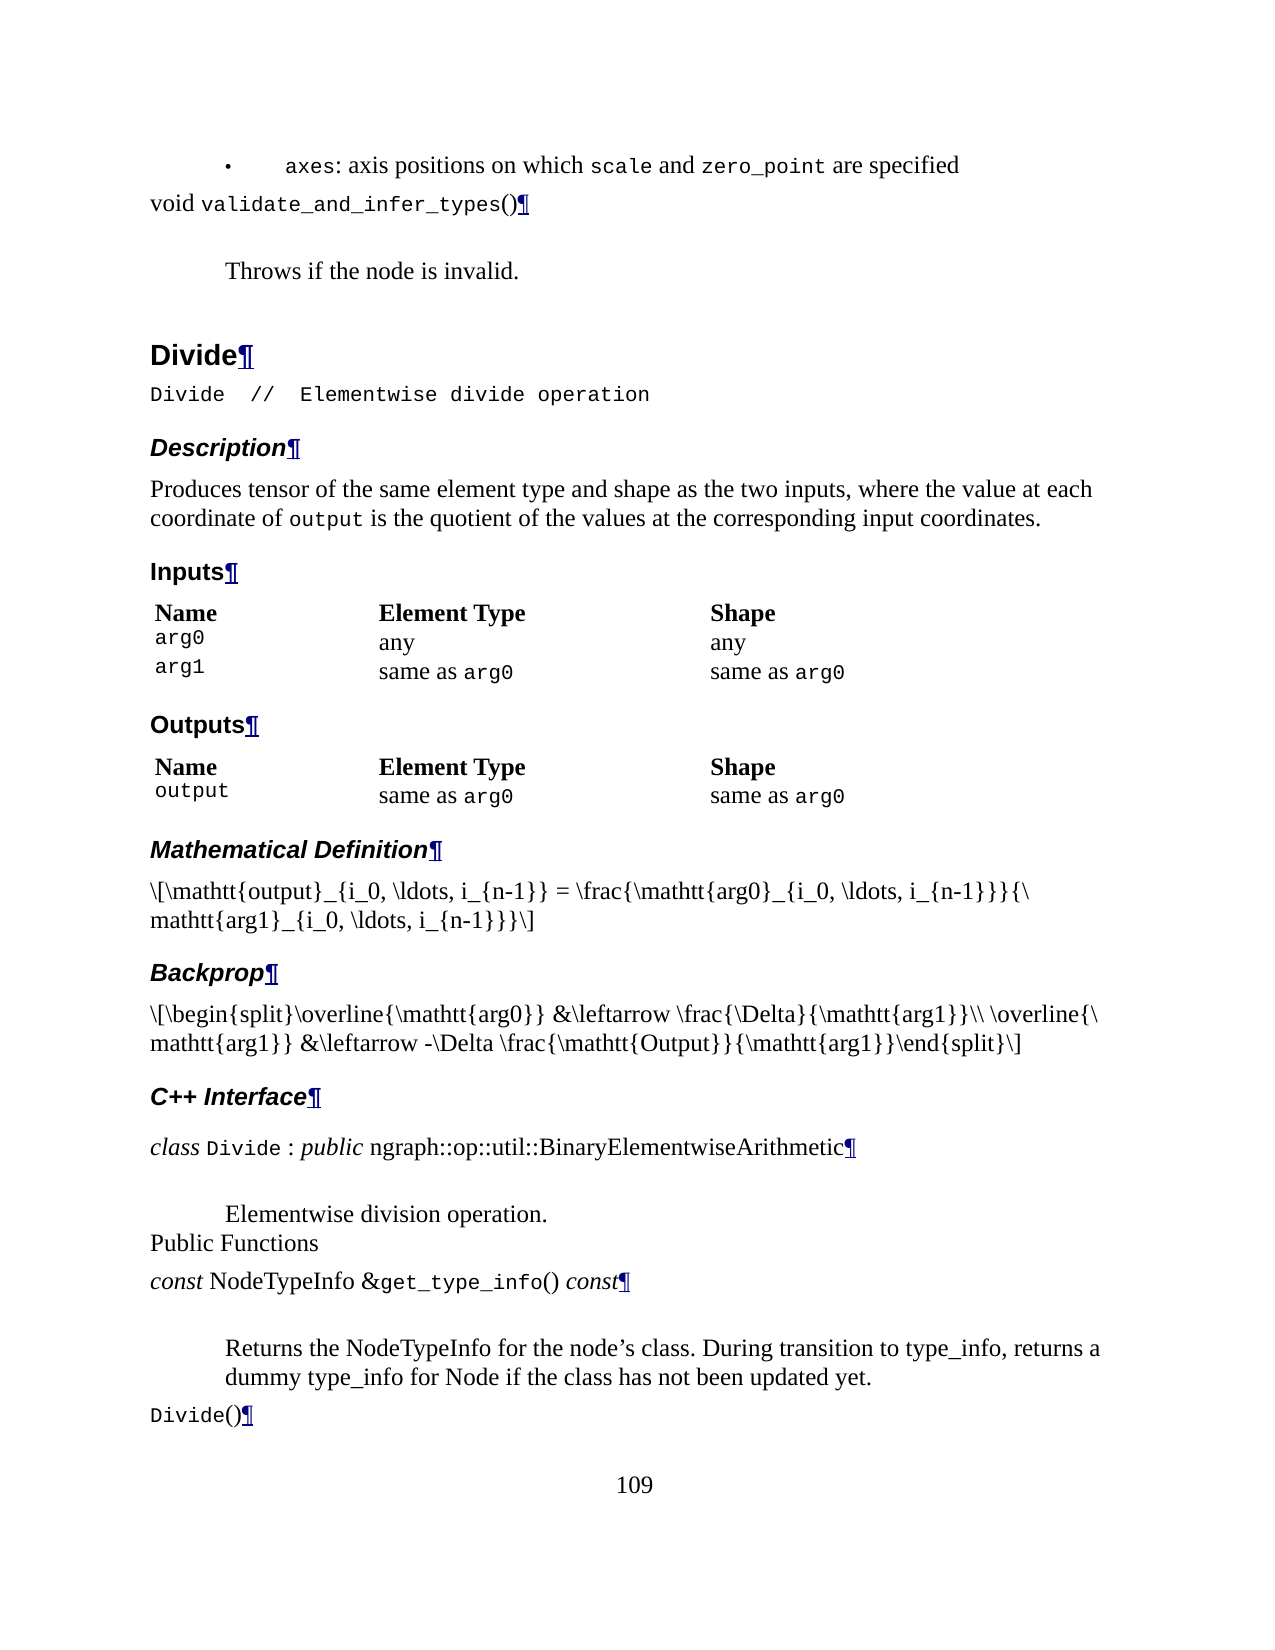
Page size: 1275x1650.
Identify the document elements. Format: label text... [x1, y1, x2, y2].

subtitle Divide¶ [150, 338, 1125, 372]
table_cell same as arg0 [706, 780, 1125, 810]
text Elementwise division operation. [225, 1199, 1125, 1228]
table_header Shape [706, 599, 1125, 627]
text Divide // Elementwise divide operation [150, 384, 1125, 408]
text Returns the NodeTypeInfo for the node’s class. During transition to type_info, returns a dummy type_info for Node if the class has not been updated yet. [225, 1333, 1125, 1391]
table_header Element Type [374, 752, 706, 780]
table_cell any [374, 627, 706, 656]
text \[\mathtt{output}_{i_0, \ldots, i_{n-1}} = \frac{\mathtt{arg0}_{i_0, \ldots, i_{n-1}}}{\mathtt{arg1}_{i_0, \ldots, i_{n-1}}}\] [150, 876, 1125, 933]
table_cell arg1 [150, 656, 374, 686]
subtitle Mathematical Definition¶ [150, 835, 1125, 863]
list axes: axis positions on which scale and zero_point are specified [225, 150, 1125, 179]
text void validate_and_infer_types()¶ [150, 188, 1125, 247]
subtitle Description¶ [150, 433, 1125, 462]
table_header Name [150, 752, 374, 780]
subtitle Outputs¶ [150, 711, 1125, 739]
table_header Element Type [374, 599, 706, 627]
text Divide()¶ [150, 1399, 1125, 1429]
text \[\begin{split}\overline{\mathtt{arg0}} &\leftarrow \frac{\Delta}{\mathtt{arg1}}\\ \overline{\mathtt{arg1}} &\leftarrow -\Delta \frac{\mathtt{Output}}{\mathtt{arg1}}\end{split}\] [150, 999, 1125, 1057]
subtitle Inputs¶ [150, 557, 1125, 586]
text const NodeTypeInfo &get_type_info() const¶ [150, 1266, 1125, 1324]
table_cell same as arg0 [706, 656, 1125, 686]
table_header Shape [706, 752, 1125, 780]
text Produces tensor of the same element type and shape as the two inputs, where the value at each coordinate of output is the quotient of the values at the corresponding input coordinates. [150, 474, 1125, 532]
text class Divide : public ngraph::op::util::BinaryElementwiseArithmetic¶ [150, 1132, 1125, 1190]
table_header Name [150, 599, 374, 627]
table_cell any [706, 627, 1125, 656]
table_cell arg0 [150, 627, 374, 656]
table_cell output [150, 780, 374, 810]
subtitle C++ Interface¶ [150, 1082, 1125, 1111]
table_cell same as arg0 [374, 780, 706, 810]
text Throws if the node is invalid. [225, 256, 1125, 284]
text Public Functions [150, 1228, 1125, 1257]
table_cell same as arg0 [374, 656, 706, 686]
subtitle Backprop¶ [150, 958, 1125, 987]
